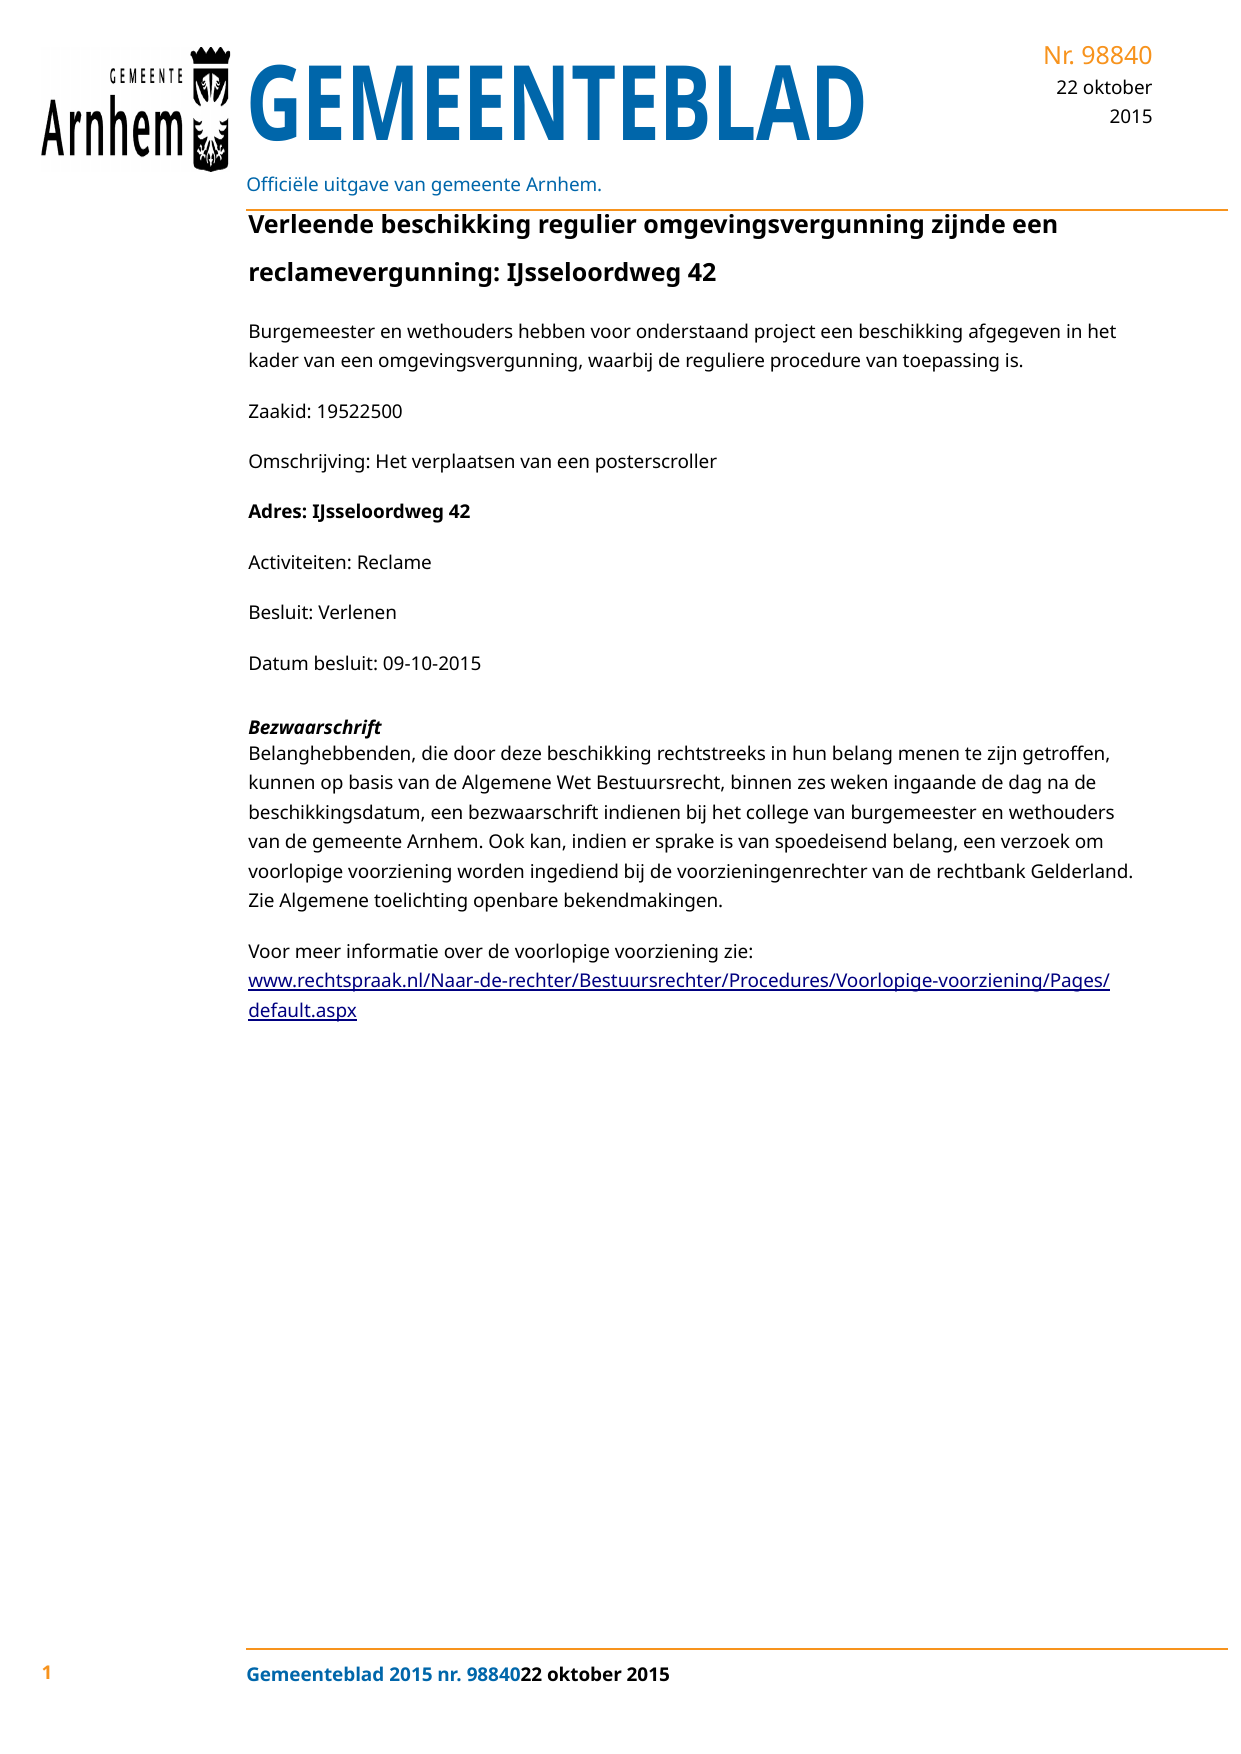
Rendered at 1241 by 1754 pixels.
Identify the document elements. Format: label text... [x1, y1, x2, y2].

text Activiteiten: Reclame [248, 549, 1152, 575]
text Omschrijving: Het verplaatsen van een posterscroller [248, 448, 1152, 474]
text Zaakid: 19522500 [248, 398, 1152, 424]
text Voor meer informatie over de voorlopige voorziening zie: www.rechtspraak.nl/Naar-de-rechter/Bestuursrechter/Procedures/Voorlopige-voorziening/Pages/default.aspx [248, 938, 1152, 1023]
text Belanghebbenden, die door deze beschikking rechtstreeks in hun belang menen te zijn getroffen, kunnen op basis van de Algemene Wet Bestuursrecht, binnen zes weken ingaande de dag na de beschikkingsdatum, een bezwaarschrift indienen bij het college van burgemeester en wethouders van de gemeente Arnhem. Ook kan, indien er sprake is van spoedeisend belang, een verzoek om voorlopige voorziening worden ingediend bij de voorzieningenrechter van de rechtbank Gelderland. Zie Algemene toelichting openbare bekendmakingen. [248, 740, 1152, 913]
text Bezwaarschrift [248, 714, 1152, 740]
text Burgemeester en wethouders hebben voor onderstaand project een beschikking afgegeven in het kader van een omgevingsvergunning, waarbij de reguliere procedure van toepassing is. [248, 318, 1152, 373]
text Verleende beschikking regulier omgevingsvergunning zijnde een reclamevergunning: IJsseloordweg 42 [248, 211, 1152, 288]
picture [41, 47, 231, 172]
text Adres: IJsseloordweg 42 [248, 499, 1152, 524]
text Datum besluit: 09-10-2015 [248, 650, 1152, 676]
text Besluit: Verlenen [248, 599, 1152, 625]
